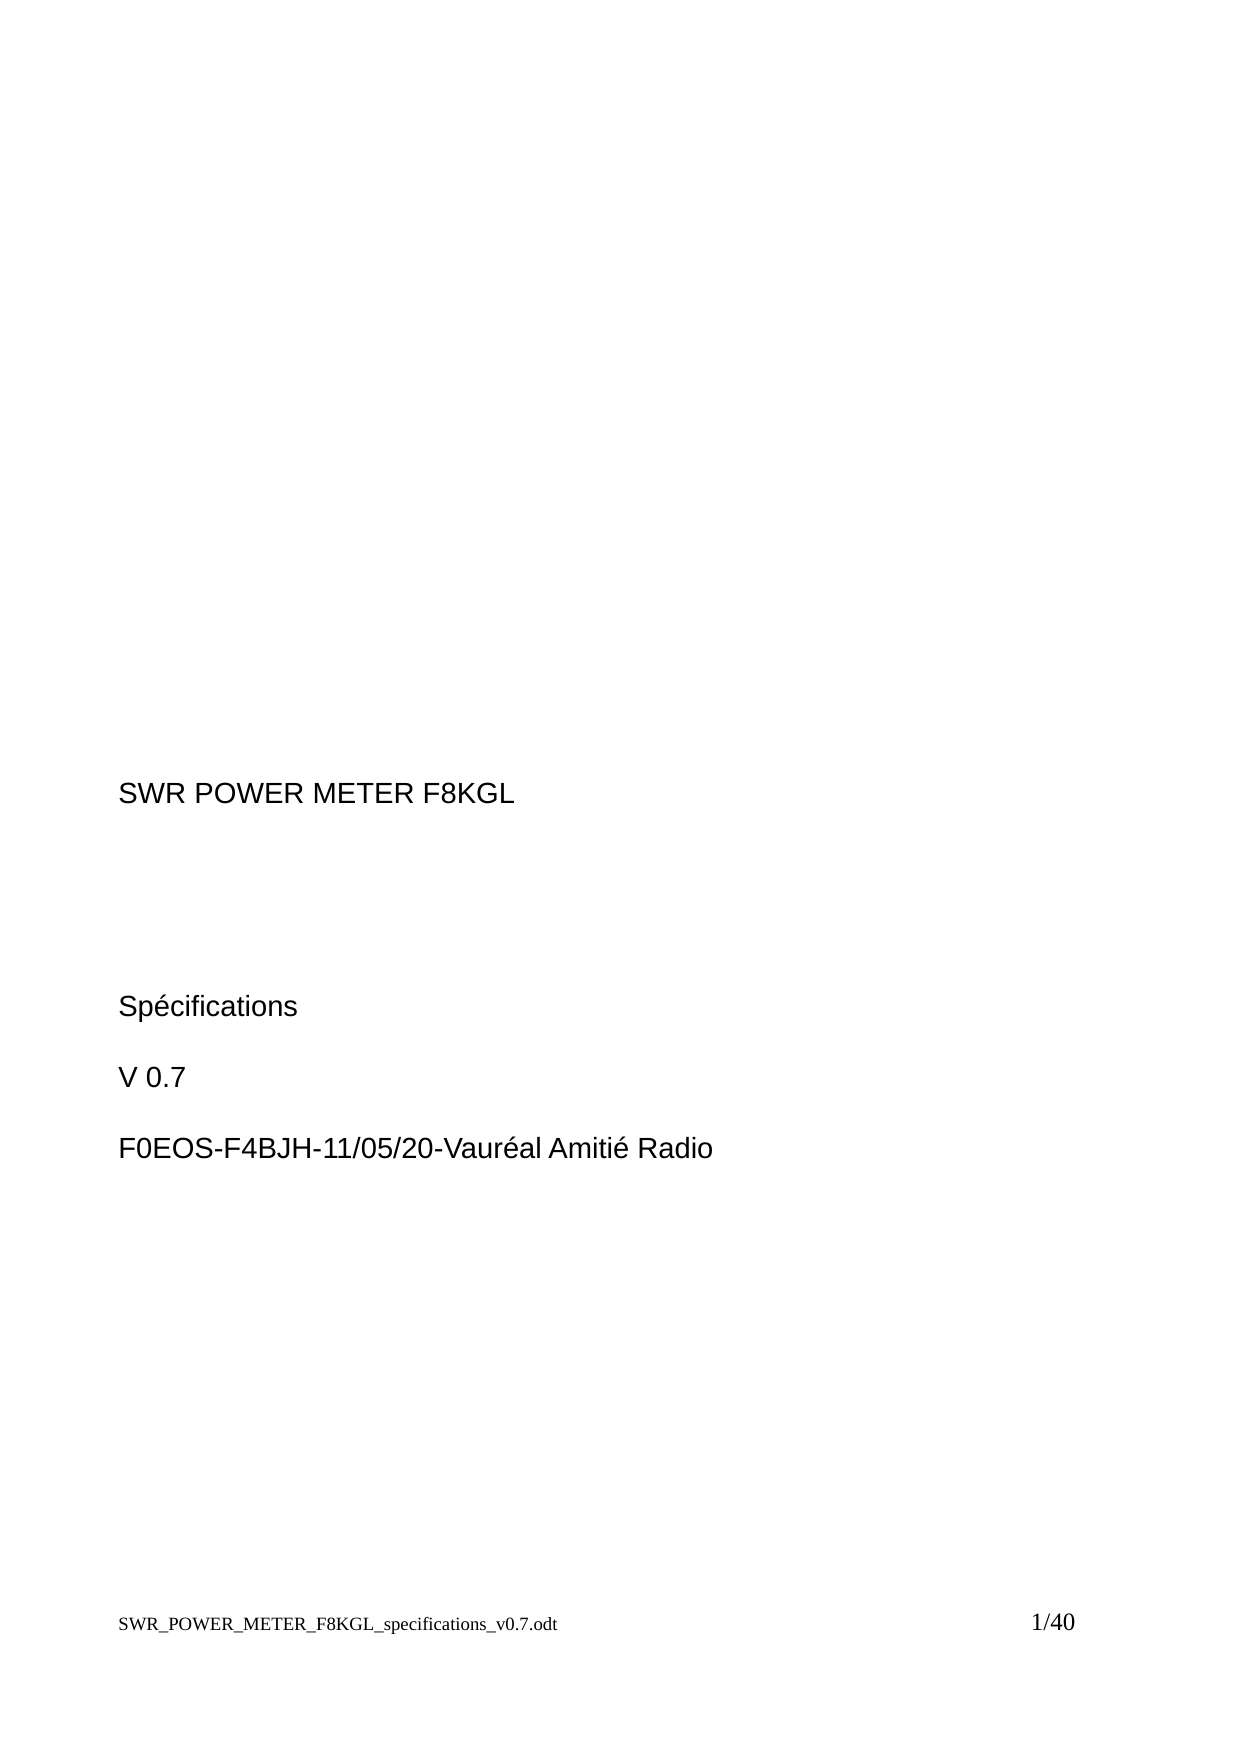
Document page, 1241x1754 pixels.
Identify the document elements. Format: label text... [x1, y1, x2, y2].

title SWR POWER METER F8KGL [118, 776, 1122, 809]
title Spécifications [118, 989, 1122, 1022]
subtitle F0EOS-F4BJH-11/05/20-Vauréal Amitié Radio [118, 1131, 1122, 1164]
title V 0.7 [118, 1060, 1122, 1093]
